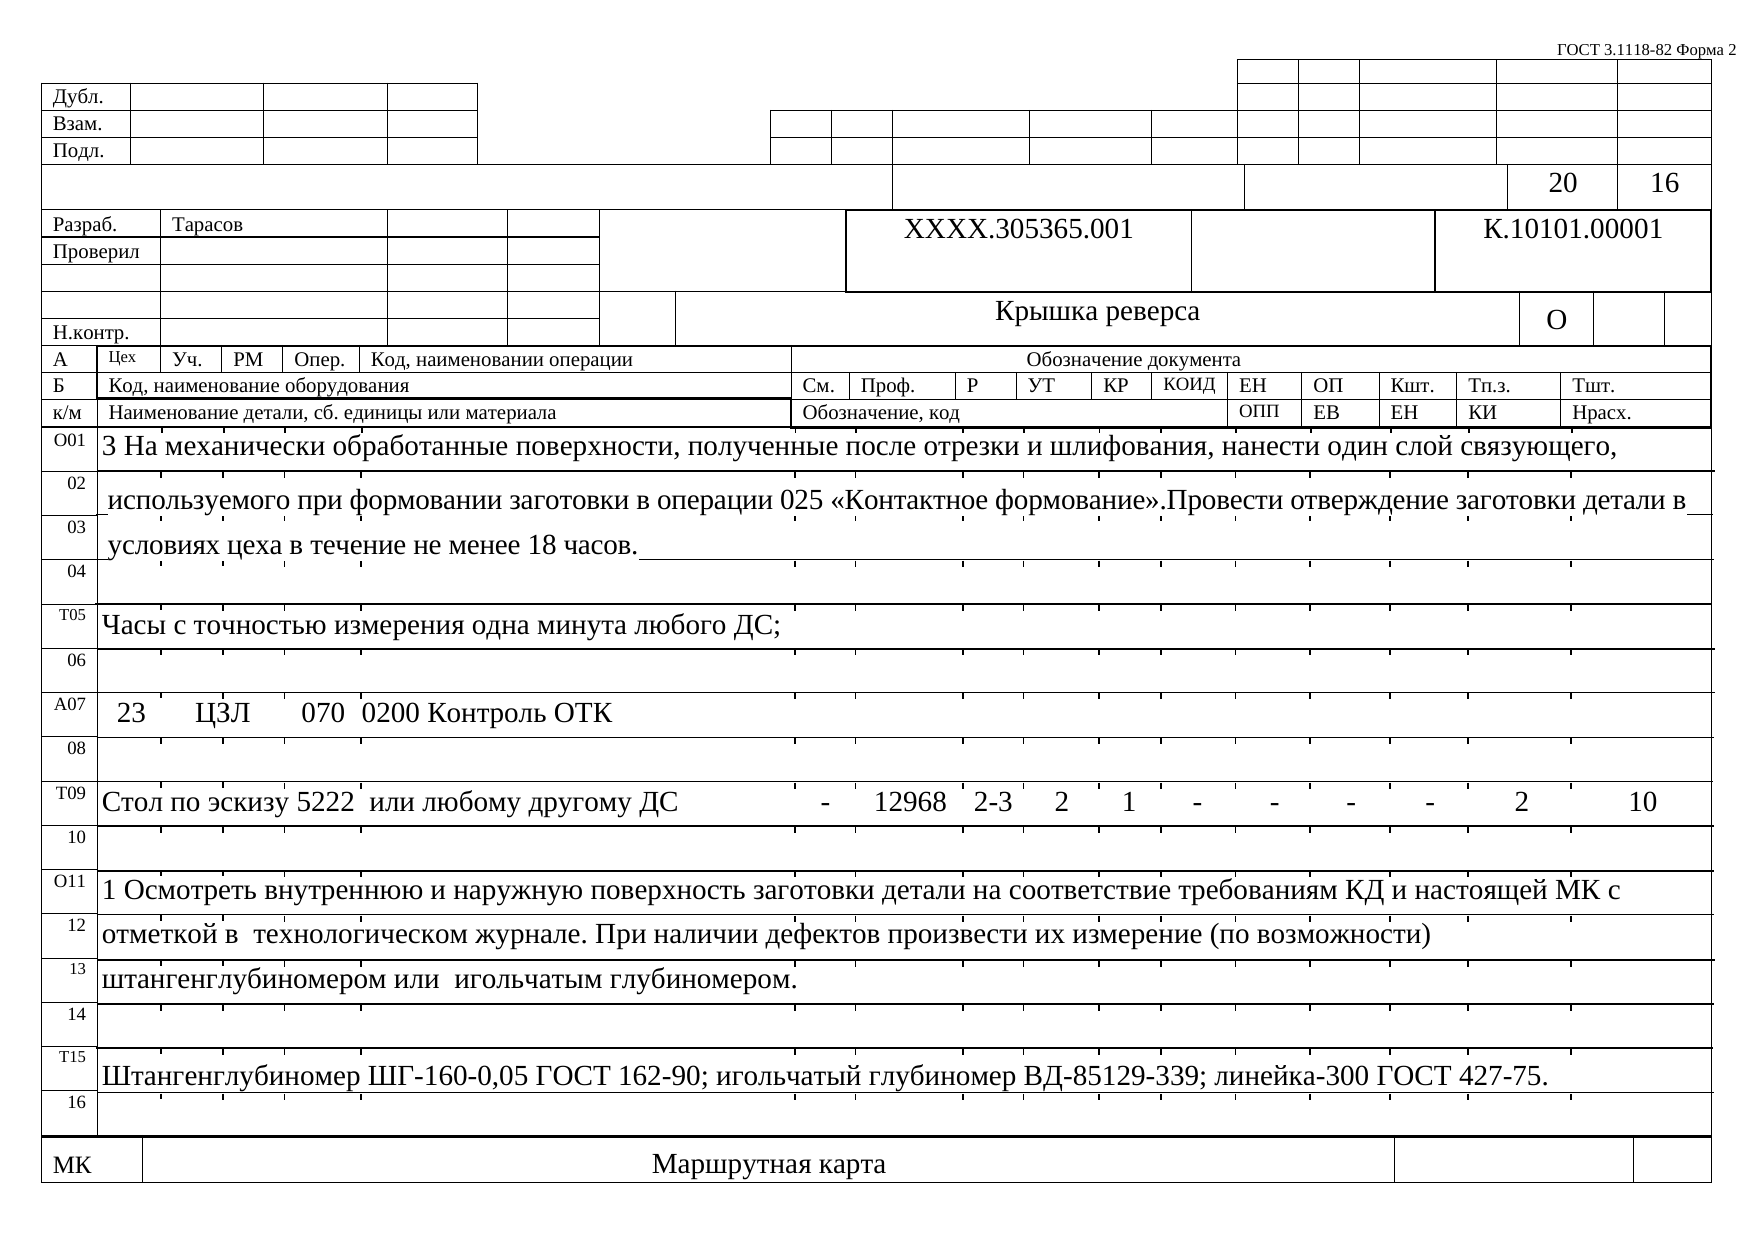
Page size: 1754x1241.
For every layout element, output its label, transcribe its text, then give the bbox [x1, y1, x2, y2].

table_cell [226, 740, 285, 781]
table_cell Кшт. [1380, 373, 1456, 399]
table_cell Штангенглубиномер ШГ-160-0,05 ГОСТ 162-90; игольчатый глубиномер ВД-85129-339; линейка-300 ГОСТ 427-75. [102, 1050, 1711, 1092]
table_cell [1572, 695, 1711, 737]
table_cell Р [956, 373, 1016, 399]
table_cell [361, 740, 793, 781]
table_cell [42, 265, 160, 291]
table_cell [1313, 828, 1389, 870]
table_cell 1 Осмотреть внутреннюю и наружную поверхность заготовки детали на соответствие требованиям КД и настоящей МК с [102, 873, 1711, 914]
table_cell [1360, 138, 1496, 164]
table_cell Крышка реверса [676, 292, 1519, 345]
table_cell [361, 828, 793, 870]
table_cell [1192, 211, 1434, 291]
table_cell [771, 111, 831, 137]
table_cell [264, 138, 387, 164]
table_cell Тп.з. [1457, 373, 1560, 399]
table_cell Т15 [42, 1047, 97, 1090]
table_cell [793, 828, 857, 870]
table_cell [1100, 828, 1158, 870]
table_cell 08 [42, 737, 97, 781]
table_cell [1236, 695, 1312, 737]
table_cell [832, 111, 892, 137]
table_cell [1471, 651, 1572, 692]
table_cell [508, 238, 599, 263]
table_cell [1024, 651, 1099, 692]
table_cell [1100, 740, 1158, 781]
table_cell [98, 1005, 102, 1047]
table_cell [893, 138, 1029, 164]
table_cell Нрасх. [1561, 400, 1710, 426]
table_cell [963, 740, 1023, 781]
table_cell [42, 292, 160, 318]
table_header [1497, 60, 1617, 83]
table_cell Проф. [850, 373, 955, 399]
table_cell [478, 137, 770, 164]
table_cell [1158, 695, 1236, 737]
table_cell [1360, 84, 1496, 110]
table_cell [1313, 651, 1389, 692]
table_cell [388, 238, 507, 263]
table_cell 04 [42, 560, 97, 603]
table_cell Код, наименовании операции [360, 347, 791, 372]
table_header [41, 59, 1237, 83]
table_cell [161, 1005, 226, 1047]
table_cell Н.контр. [42, 319, 160, 345]
table_cell [508, 292, 599, 318]
table_cell [1024, 695, 1099, 737]
table_cell [1572, 1005, 1711, 1047]
table_cell [1299, 111, 1359, 137]
table_cell [285, 1005, 361, 1047]
table_cell 23 [102, 695, 161, 737]
table_cell [1618, 84, 1711, 110]
table_cell [600, 210, 845, 291]
table_cell [832, 138, 892, 164]
table_cell - [1313, 784, 1389, 825]
table_header [1360, 60, 1496, 83]
table_cell [361, 651, 793, 692]
table_cell ЕН [1228, 373, 1301, 399]
table_cell [388, 319, 507, 345]
table_cell Разраб. [42, 210, 160, 236]
table_cell Обозначение документа [792, 347, 1710, 372]
table_cell Б [42, 373, 96, 399]
table_cell 070 [285, 695, 361, 737]
table_cell [1389, 563, 1471, 603]
table_cell [102, 1005, 161, 1047]
table_cell [727, 83, 1237, 110]
table_cell [161, 651, 226, 692]
table_cell МК [42, 1138, 142, 1182]
table_cell [1634, 1138, 1711, 1182]
table_cell [963, 563, 1023, 603]
table_cell [131, 111, 263, 137]
table_cell [98, 782, 102, 825]
table_cell XXXX.305365.001 [847, 211, 1191, 291]
table_cell [1238, 138, 1298, 164]
table_cell [771, 138, 831, 164]
table_cell [102, 651, 161, 692]
table_cell [161, 828, 226, 870]
table_cell [1158, 563, 1236, 603]
table_cell 03 [42, 516, 97, 559]
table_cell [1313, 695, 1389, 737]
table_cell [98, 1049, 160, 1092]
table_cell - [793, 784, 857, 825]
table_cell [1471, 740, 1572, 781]
table_cell [858, 828, 963, 870]
table_cell 1 [1100, 784, 1158, 825]
table_cell [1471, 563, 1572, 603]
table_cell [131, 138, 263, 164]
table_header 3 На механически обработанные поверхности, полученные после отрезки и шлифования, нанести один слой связующего, [102, 429, 1711, 470]
table_cell Маршрутная карта [143, 1138, 1394, 1182]
table_cell [793, 740, 857, 781]
table_cell [226, 828, 285, 870]
table_cell [1238, 111, 1298, 137]
table_cell [42, 165, 892, 209]
table_cell О [1520, 293, 1593, 345]
table_cell 12968 [858, 784, 963, 825]
table_cell [264, 84, 387, 110]
table_cell [1158, 1005, 1236, 1047]
table_cell КИ [1457, 400, 1560, 426]
table_cell [1594, 293, 1664, 345]
table_cell [963, 1005, 1023, 1047]
table_cell [1389, 740, 1471, 781]
table_cell [1471, 828, 1572, 870]
table_cell [1395, 1138, 1633, 1182]
table_cell [1497, 84, 1617, 110]
table_cell [102, 740, 161, 781]
table_cell [1497, 111, 1617, 137]
table_cell [1024, 563, 1099, 603]
table_cell О01 [42, 428, 97, 471]
table_cell [98, 605, 102, 648]
table_cell Уч. [161, 347, 221, 372]
table_cell [1100, 1005, 1158, 1047]
table_cell 06 [42, 649, 97, 692]
table_cell [102, 563, 161, 603]
table_cell [1572, 828, 1711, 870]
table_cell [508, 210, 599, 236]
table_cell [1030, 111, 1151, 137]
table_cell Т05 [42, 605, 97, 648]
table_cell ЦЗЛ [161, 695, 285, 737]
table_cell [264, 111, 387, 137]
table_cell [1030, 138, 1151, 164]
table_header [1299, 60, 1359, 83]
table_cell О11 [42, 870, 97, 913]
table_cell [1313, 740, 1389, 781]
table_cell 14 [42, 1003, 97, 1046]
table_cell РМ [222, 347, 282, 372]
table_cell [1313, 1005, 1389, 1047]
table_cell [1389, 1005, 1471, 1047]
table_cell [478, 110, 770, 137]
table_cell используемого при формовании заготовки в операции 025 «Контактное формование».Провести отверждение заготовки детали в [102, 473, 1711, 514]
table_cell ОПП [1228, 400, 1301, 426]
table_cell [1389, 828, 1471, 870]
table_cell [1313, 563, 1389, 603]
table_cell [858, 740, 963, 781]
table_cell отметкой в технологическом журнале. При наличии дефектов произвести их измерение (по возможности) [102, 917, 1711, 959]
table_cell 2 [1024, 784, 1099, 825]
table_cell [478, 83, 727, 110]
table_cell [963, 695, 1023, 737]
table_cell [893, 165, 1244, 209]
table_cell [1100, 695, 1158, 737]
table_cell А [42, 346, 96, 372]
table_cell [793, 563, 857, 603]
table_cell [285, 563, 361, 603]
table_cell [1158, 828, 1236, 870]
table_cell [98, 961, 102, 1003]
table_cell [1158, 651, 1236, 692]
table_cell [1471, 695, 1572, 737]
table_cell УТ [1017, 373, 1091, 399]
table_cell [793, 695, 857, 737]
table_cell А07 [42, 693, 97, 736]
table_cell ОП [1302, 373, 1379, 399]
table_cell Часы с точностью измерения одна минута любого ДС; [102, 607, 1711, 648]
table_cell 16 [1618, 165, 1711, 209]
table_cell [1471, 1005, 1572, 1047]
table_cell [388, 111, 477, 137]
table_cell 10 [42, 826, 97, 869]
table_cell [1236, 1005, 1312, 1047]
table_cell Проверил [42, 238, 160, 263]
table_cell 02 [42, 472, 97, 515]
table_cell штангенглубиномером или игольчатым глубиномером. [102, 961, 1711, 1003]
table_cell [1158, 740, 1236, 781]
table_cell - [1158, 784, 1236, 825]
table_cell Стол по эскизу 5222 или любому другому ДС [102, 784, 793, 825]
table_cell [1100, 651, 1158, 692]
table_cell [1236, 651, 1312, 692]
table_cell КР [1092, 373, 1151, 399]
table_cell [388, 84, 477, 110]
table_cell 10 [1572, 784, 1711, 825]
table_cell условиях цеха в течение не менее 18 часов. [102, 518, 1711, 559]
table_cell Взам. [42, 111, 130, 137]
table_cell [388, 138, 477, 164]
table_cell [388, 292, 507, 318]
table_cell [1236, 740, 1312, 781]
table_cell [1024, 1005, 1099, 1047]
table_cell [1299, 138, 1359, 164]
table_cell [1389, 651, 1471, 692]
table_cell Дубл. [42, 84, 130, 110]
table_header [1238, 60, 1298, 83]
table_cell [1024, 740, 1099, 781]
table_cell [1152, 111, 1237, 137]
table_cell 12 [42, 914, 97, 958]
table_cell Т09 [42, 782, 97, 825]
table_cell [161, 265, 387, 291]
table_cell к/м [42, 400, 97, 426]
table_cell [285, 828, 361, 870]
table_cell [1618, 138, 1711, 164]
table_cell [98, 827, 102, 870]
table_cell [508, 319, 599, 345]
table_cell [285, 740, 361, 781]
table_cell [1152, 138, 1237, 164]
table_cell См.. [792, 373, 849, 399]
table_cell Тарасов [161, 210, 387, 236]
table_cell [1389, 695, 1471, 737]
table_cell [600, 292, 675, 345]
table_cell [161, 563, 226, 603]
table_cell [285, 651, 361, 692]
table_cell [98, 650, 102, 692]
table_cell [508, 265, 599, 291]
table_cell Наименование детали, сб. единицы или материала [98, 400, 790, 426]
table_cell [161, 740, 226, 781]
table_cell [858, 1005, 963, 1047]
table_cell [102, 828, 161, 870]
table_cell [1572, 563, 1711, 603]
table_cell 13 [42, 959, 97, 1002]
table_cell 2-3 [963, 784, 1023, 825]
table_cell [361, 1005, 793, 1047]
table_cell [226, 563, 285, 603]
table_cell 2 [1471, 784, 1572, 825]
table_cell [226, 651, 285, 692]
table_cell [98, 515, 102, 559]
table_cell [1360, 111, 1496, 137]
table_cell [98, 693, 102, 737]
table_cell - [1236, 784, 1312, 825]
table_cell [858, 651, 963, 692]
table_cell [1665, 293, 1711, 345]
table_cell 16 [42, 1091, 97, 1135]
table_cell [98, 915, 102, 959]
table_cell [1245, 165, 1507, 209]
table_cell КОИД [1152, 373, 1227, 399]
table_cell [388, 210, 507, 236]
table_cell [963, 651, 1023, 692]
table_cell [858, 563, 963, 603]
table_cell [1572, 651, 1711, 692]
table_cell [1024, 828, 1099, 870]
table_cell [1572, 740, 1711, 781]
table_cell [98, 872, 160, 914]
table_cell [858, 695, 963, 737]
table_cell [963, 828, 1023, 870]
table_cell [1497, 138, 1617, 164]
table_cell [226, 1005, 285, 1047]
table_cell [1236, 828, 1312, 870]
table_cell 0200 Контроль ОТК [361, 695, 793, 737]
table_cell [98, 472, 102, 514]
table_cell [131, 84, 263, 110]
table_cell [1236, 563, 1312, 603]
table_cell Опер. [283, 347, 359, 372]
table_cell [1618, 111, 1711, 137]
table_cell Тшт. [1561, 373, 1710, 399]
table_cell К.10101.00001 [1436, 211, 1710, 291]
table_header [1618, 60, 1711, 83]
table_cell [893, 111, 1029, 137]
table_cell [98, 738, 160, 781]
table_cell [361, 563, 793, 603]
table_cell [161, 238, 387, 263]
table_cell 20 [1508, 165, 1617, 209]
table_cell [98, 560, 160, 603]
table_cell ЕН [1380, 400, 1456, 426]
table_cell [388, 265, 507, 291]
table_cell [161, 319, 387, 345]
table_cell [1100, 563, 1158, 603]
table_cell ЕВ [1302, 400, 1379, 426]
table_cell [161, 292, 387, 318]
table_cell Подл. [42, 138, 130, 164]
table_cell Обозначение, код [792, 400, 1227, 426]
table_cell Цех [98, 347, 160, 372]
table_cell [1238, 84, 1298, 110]
table_cell Код, наименование оборудования [98, 373, 791, 397]
table_cell [98, 428, 161, 470]
table_cell [793, 651, 857, 692]
table_cell [793, 1005, 857, 1047]
table_cell [98, 1093, 1711, 1135]
table_cell [1299, 84, 1359, 110]
table_cell - [1389, 784, 1471, 825]
